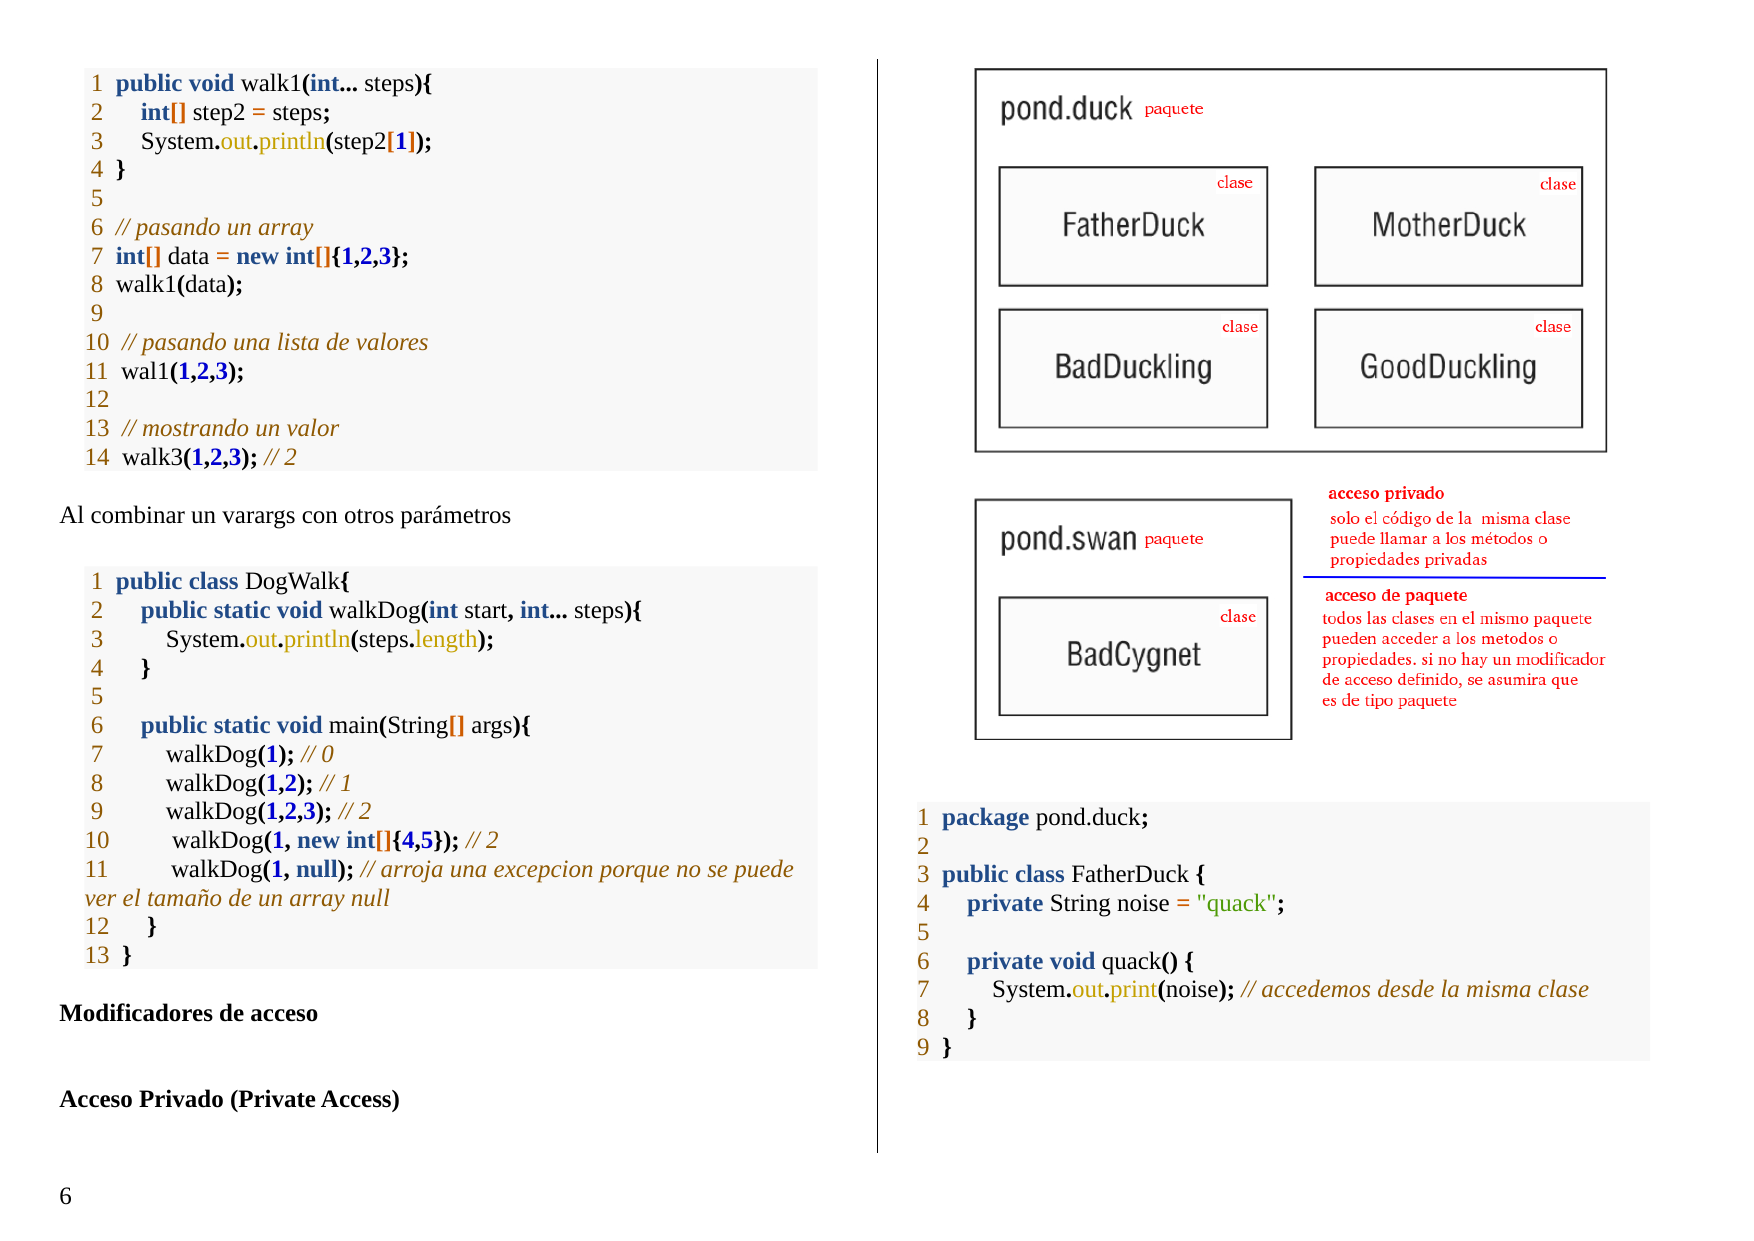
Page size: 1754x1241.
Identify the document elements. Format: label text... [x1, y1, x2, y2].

text Acceso Privado (Private Access) [59, 1084, 862, 1113]
text Al combinar un varargs con otros parámetros [59, 500, 862, 528]
text Modificadores de acceso [59, 998, 862, 1027]
picture [965, 59, 1622, 764]
